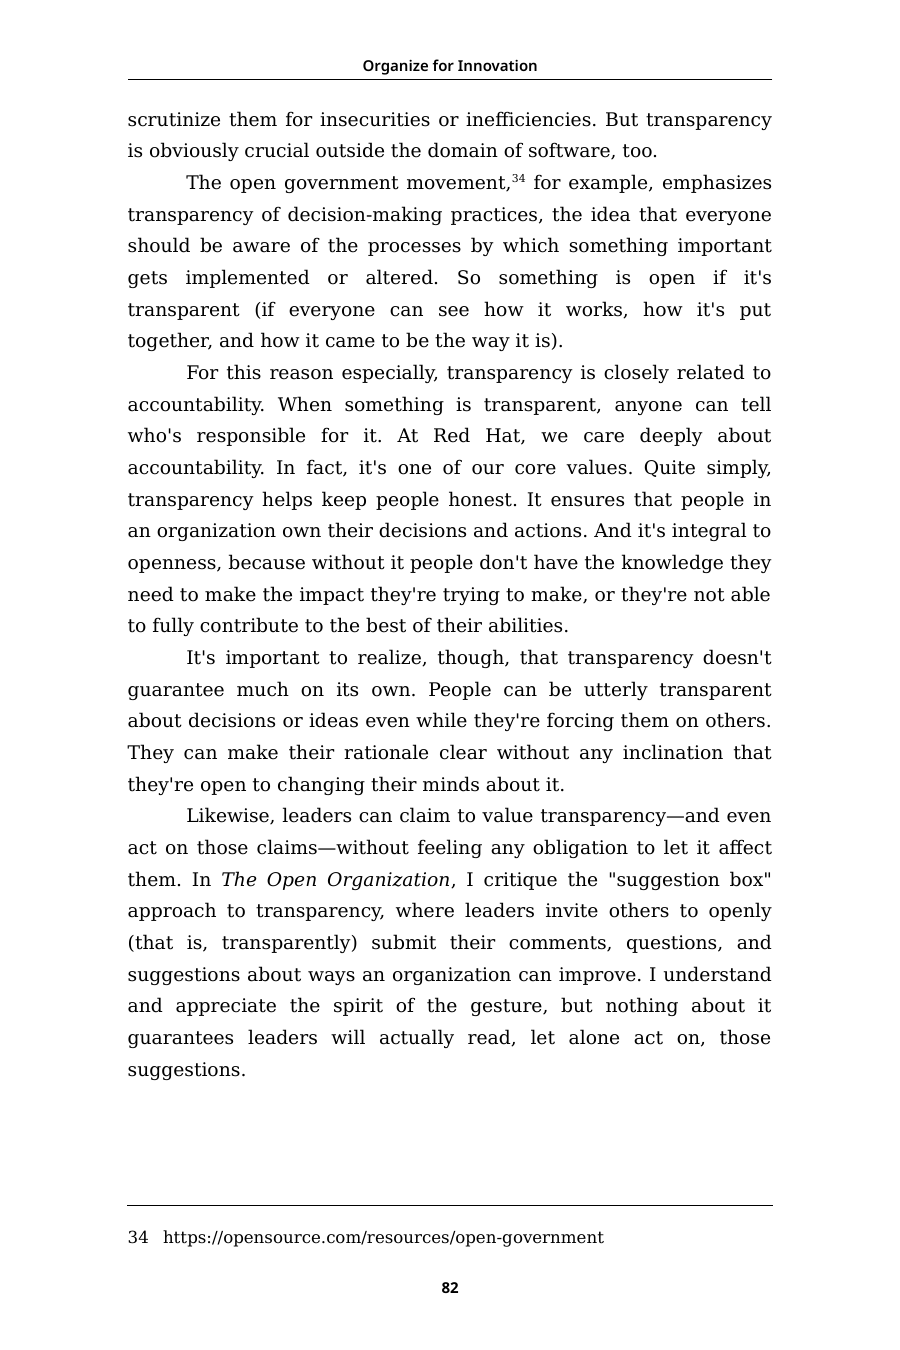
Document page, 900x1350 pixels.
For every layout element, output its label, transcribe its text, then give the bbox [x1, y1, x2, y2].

text Likewise, leaders can claim to value transparency—and even act on those claims—without feeling any obligation to let it affect them. In The Open Organization, I critique the "suggestion box" approach to transparency, where leaders invite others to openly (that is, transparently) submit their comments, questions, and suggestions about ways an organization can improve. I understand and appreciate the spirit of the gesture, but nothing about it guarantees leaders will actually read, let alone act on, those suggestions. [127, 805, 772, 1081]
text https://opensource.com/resources/open-government [127, 1228, 772, 1247]
text scrutinize them for insecurities or inefficiencies. But transparency is obviously crucial outside the domain of software, too. [127, 109, 772, 162]
text It's important to realize, though, that transparency doesn't guarantee much on its own. People can be utterly transparent about decisions or ideas even while they're forcing them on others. They can make their rationale clear without any inclination that they're open to changing their minds about it. [127, 647, 772, 796]
text For this reason especially, transparency is closely related to accountability. When something is transparent, anyone can tell who's responsible for it. At Red Hat, we care deeply about accountability. In fact, it's one of our core values. Quite simply, transparency helps keep people honest. It ensures that people in an organization own their decisions and actions. And it's integral to openness, because without it people don't have the knowledge they need to make the impact they're trying to make, or they're not able to fully contribute to the best of their abilities. [127, 362, 772, 637]
text The open government movement, for example, emphasizes transparency of decision-making practices, the idea that everyone should be aware of the processes by which something important gets implemented or altered. So something is open if it's transparent (if everyone can see how it works, how it's put together, and how it came to be the way it is). [127, 172, 772, 352]
